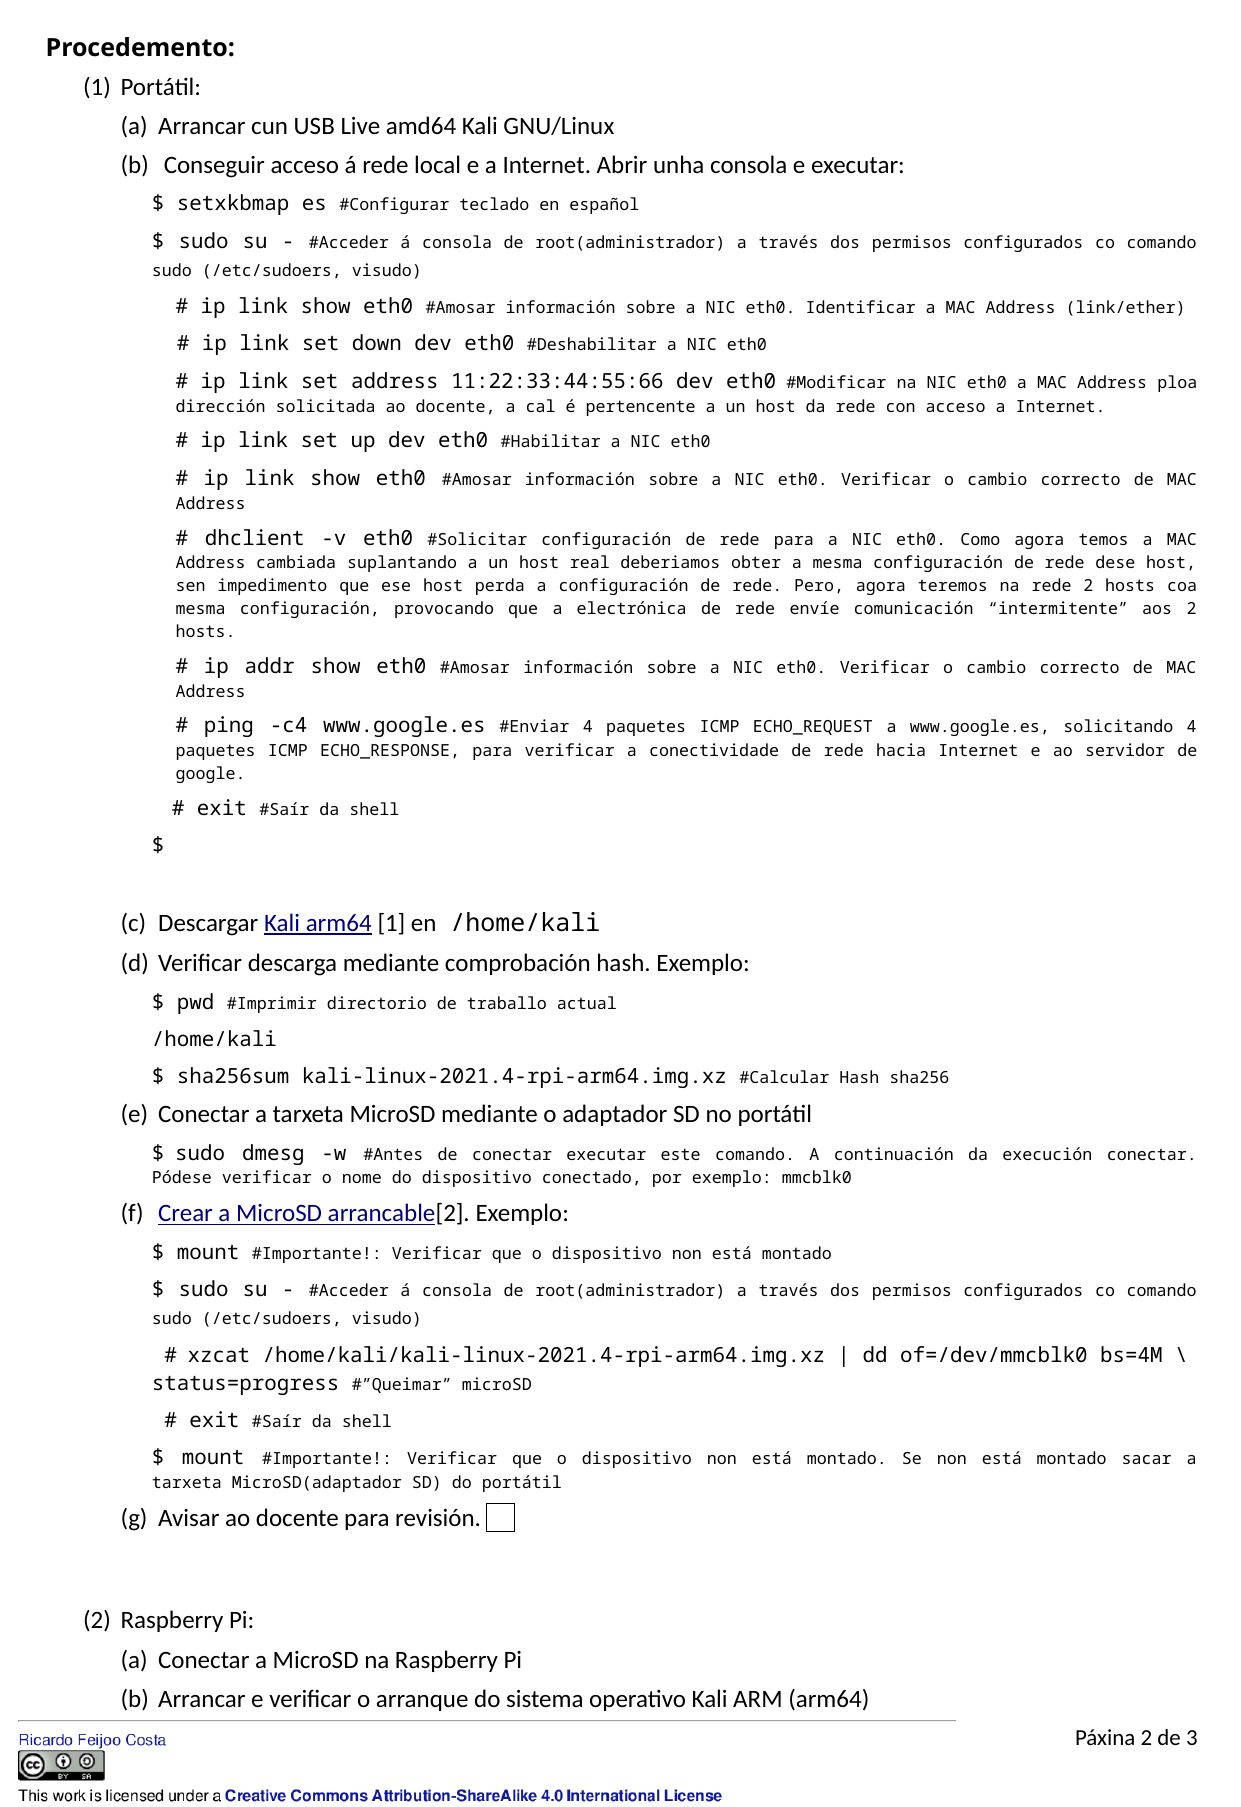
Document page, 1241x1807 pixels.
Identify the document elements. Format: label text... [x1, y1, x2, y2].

list Crear a MicroSD arrancable[2]. Exemplo: [120, 1198, 1197, 1228]
list $ mount #Importante!: Verificar que o dispositivo non está montado. Se non está montado sacar a tarxeta MicroSD(adaptador SD) do portátil [116, 1442, 1197, 1494]
list Verificar descarga mediante comprobación hash. Exemplo: [120, 948, 1197, 978]
list $ pwd #Imprimir directorio de traballo actual [116, 987, 1197, 1015]
list Raspberry Pi: [83, 1604, 1197, 1635]
list $ setxkbmap es #Configurar teclado en español [116, 188, 1197, 217]
list # ip link set down dev eth0 #Deshabilitar a NIC eth0 [116, 328, 1197, 357]
list # exit #Saír da shell [116, 1405, 1197, 1434]
list # xzcat /home/kali/kali-linux-2021.4-rpi-arm64.img.xz | dd of=/dev/mmcblk0 bs=4M \ status=progress #”Queimar” microSD [116, 1340, 1197, 1397]
list $ sudo dmesg -w #Antes de conectar executar este comando. A continuación da execución conectar. Pódese verificar o nome do dispositivo conectado, por exemplo: mmcblk0 [116, 1138, 1197, 1189]
list $ sudo su - #Acceder á consola de root(administrador) a través dos permisos configurados co comando sudo (/etc/sudoers, visudo) [116, 1274, 1197, 1331]
list # ping -c4 www.google.es #Enviar 4 paquetes ICMP ECHO_REQUEST a www.google.es, solicitando 4 paquetes ICMP ECHO_RESPONSE, para verificar a conectividade de rede hacia Internet e ao servidor de google. [140, 711, 1197, 784]
list Arrancar e verificar o arranque do sistema operativo Kali ARM (arm64) [120, 1683, 1197, 1714]
list $ [116, 830, 1197, 859]
list Portátil: [83, 71, 1197, 101]
list Arrancar cun USB Live amd64 Kali GNU/Linux [120, 110, 1197, 141]
list # ip link set up dev eth0 #Habilitar a NIC eth0 [140, 426, 1197, 454]
text Procedemento: [45, 30, 1197, 64]
list # ip link show eth0 #Amosar información sobre a NIC eth0. Identificar a MAC Address (link/ether) [140, 291, 1197, 320]
list # exit #Saír da shell [116, 793, 1197, 822]
list Avisar ao docente para revisión. [120, 1502, 1197, 1533]
list Conectar a MicroSD na Raspberry Pi [120, 1644, 1197, 1674]
list # ip link show eth0 #Amosar información sobre a NIC eth0. Verificar o cambio correcto de MAC Address [140, 463, 1197, 514]
picture [8, 1715, 957, 1806]
list # ip addr show eth0 #Amosar información sobre a NIC eth0. Verificar o cambio correcto de MAC Address [140, 651, 1197, 702]
list Conectar a tarxeta MicroSD mediante o adaptador SD no portátil [120, 1098, 1197, 1129]
list Conseguir acceso á rede local e a Internet. Abrir unha consola e executar: [120, 149, 1197, 180]
list $ sudo su - #Acceder á consola de root(administrador) a través dos permisos configurados co comando sudo (/etc/sudoers, visudo) [116, 226, 1197, 283]
list # ip link set address 11:22:33:44:55:66 dev eth0 #Modificar na NIC eth0 a MAC Address ploa dirección solicitada ao docente, a cal é pertencente a un host da rede con acceso a Internet. [140, 366, 1197, 417]
list Descargar Kali arm64 [1] en /home/kali [120, 905, 1197, 939]
list $ mount #Importante!: Verificar que o dispositivo non está montado [116, 1237, 1197, 1265]
list /home/kali [116, 1024, 1197, 1052]
list # dhclient -v eth0 #Solicitar configuración de rede para a NIC eth0. Como agora temos a MAC Address cambiada suplantando a un host real deberiamos obter a mesma configuración de rede dese host, sen impedimento que ese host perda a configuración de rede. Pero, agora teremos na rede 2 hosts coa mesma configuración, provocando que a electrónica de rede envíe comunicación “intermitente” aos 2 hosts. [140, 523, 1197, 642]
list $ sha256sum kali-linux-2021.4-rpi-arm64.img.xz #Calcular Hash sha256 [116, 1061, 1197, 1090]
